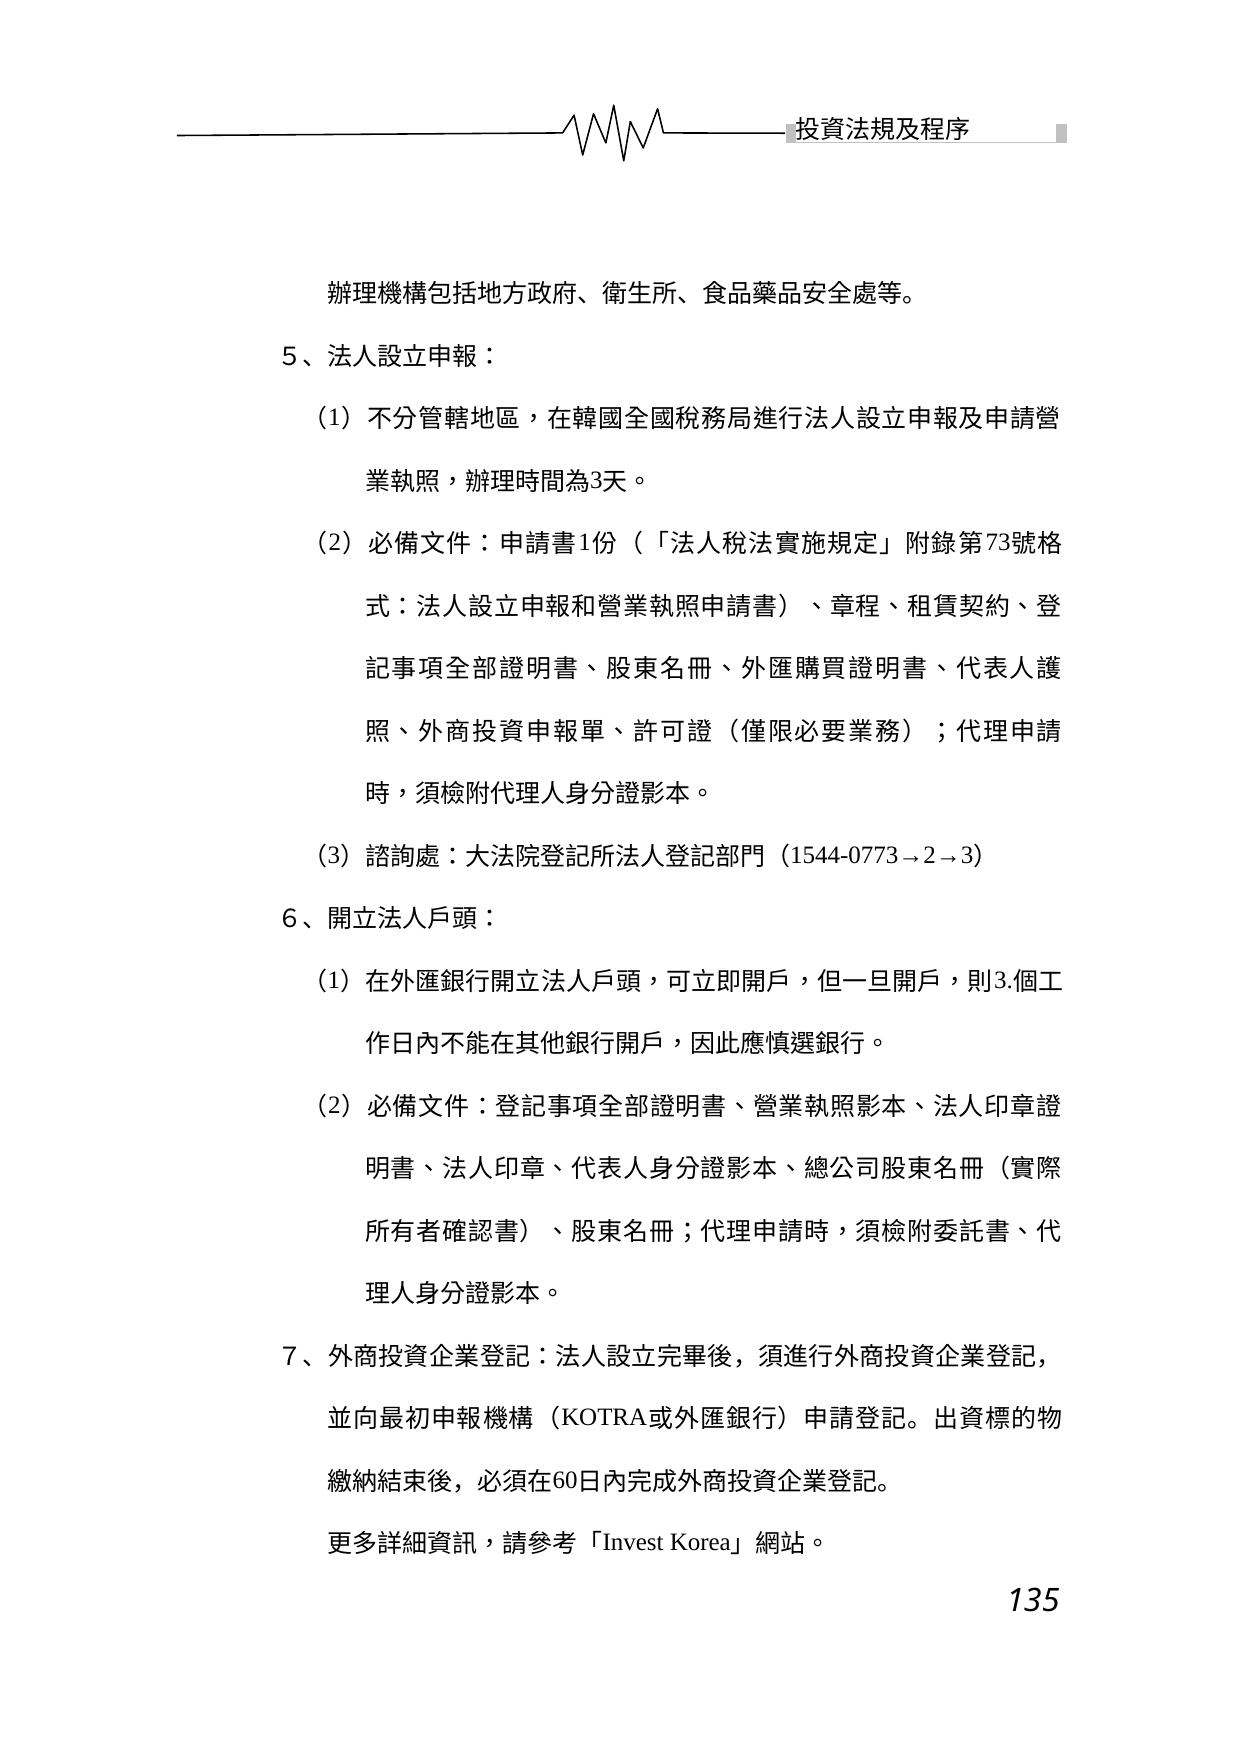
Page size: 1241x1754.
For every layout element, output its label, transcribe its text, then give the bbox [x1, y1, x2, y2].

text （1）在外匯銀行開立法人戶頭，可立即開戶，但一旦開戶，則3.個工作日內不能在其他銀行開戶，因此應慎選銀行。 [302, 938, 1063, 1063]
text ５、法人設立申報： [277, 313, 1063, 375]
text 辦理機構包括地方政府、衛生所、食品藥品安全處等。 [277, 250, 1063, 313]
text 更多詳細資訊，請參考「Invest Korea」網站。 [327, 1500, 1063, 1563]
text ７、外商投資企業登記：法人設立完畢後，須進行外商投資企業登記，並向最初申報機構（KOTRA或外匯銀行）申請登記。出資標的物繳納結束後，必須在60日內完成外商投資企業登記。 [277, 1313, 1063, 1500]
text （2）必備文件：申請書1份（「法人稅法實施規定」附錄第73號格式：法人設立申報和營業執照申請書）、章程、租賃契約、登記事項全部證明書、股東名冊、外匯購買證明書、代表人護照、外商投資申報單、許可證（僅限必要業務）；代理申請時，須檢附代理人身分證影本。 [302, 500, 1063, 813]
text （3）諮詢處：大法院登記所法人登記部門（1544-0773→2→3） [302, 813, 1063, 875]
text ６、開立法人戶頭： [277, 875, 1063, 938]
text （1）不分管轄地區，在韓國全國稅務局進行法人設立申報及申請營業執照，辦理時間為3天。 [302, 375, 1063, 500]
text （2）必備文件：登記事項全部證明書、營業執照影本、法人印章證明書、法人印章、代表人身分證影本、總公司股東名冊（實際所有者確認書）、股東名冊；代理申請時，須檢附委託書、代理人身分證影本。 [302, 1063, 1063, 1313]
